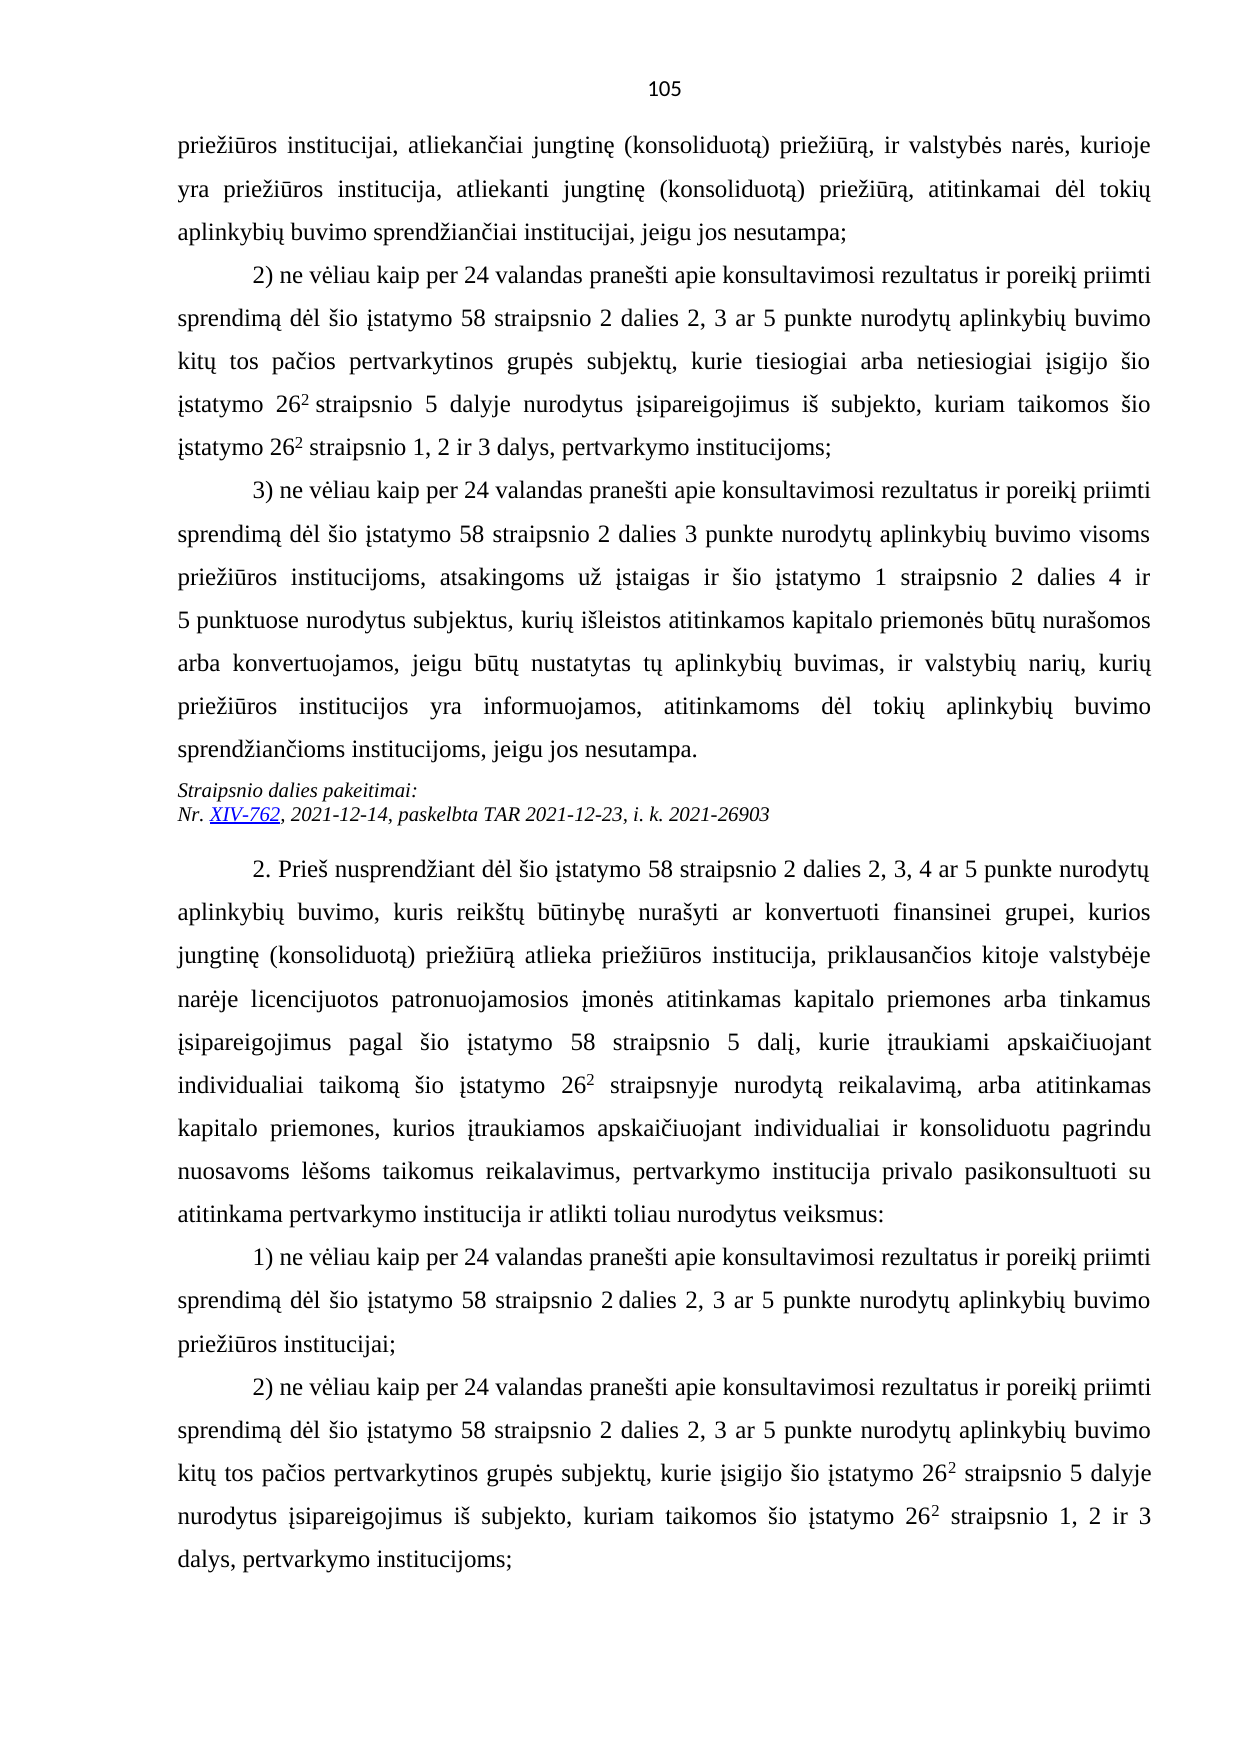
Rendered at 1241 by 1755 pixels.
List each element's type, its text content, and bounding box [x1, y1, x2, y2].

text Straipsnio dalies pakeitimai: [177, 777, 1152, 802]
text 2) ne vėliau kaip per 24 valandas pranešti apie konsultavimosi rezultatus ir poreikį priimti sprendimą dėl šio įstatymo 58 straipsnio 2 dalies 2, 3 ar 5 punkte nurodytų aplinkybių buvimo kitų tos pačios pertvarkytinos grupės subjektų, kurie įsigijo šio įstatymo 262 straipsnio 5 dalyje nurodytus įsipareigojimus iš subjekto, kuriam taikomos šio įstatymo 262 straipsnio 1, 2 ir 3 dalys, pertvarkymo institucijoms; [177, 1372, 1152, 1573]
text 2) ne vėliau kaip per 24 valandas pranešti apie konsultavimosi rezultatus ir poreikį priimti sprendimą dėl šio įstatymo 58 straipsnio 2 dalies 2, 3 ar 5 punkte nurodytų aplinkybių buvimo kitų tos pačios pertvarkytinos grupės subjektų, kurie tiesiogiai arba netiesiogiai įsigijo šio įstatymo 262 straipsnio 5 dalyje nurodytus įsipareigojimus iš subjekto, kuriam taikomos šio įstatymo 262 straipsnio 1, 2 ir 3 dalys, pertvarkymo institucijoms; [177, 260, 1152, 461]
text Nr. XIV-762, 2021-12-14, paskelbta TAR 2021-12-23, i. k. 2021-26903 [177, 802, 1152, 826]
text 2. Prieš nusprendžiant dėl šio įstatymo 58 straipsnio 2 dalies 2, 3, 4 ar 5 punkte nurodytų aplinkybių buvimo, kuris reikštų būtinybę nurašyti ar konvertuoti finansinei grupei, kurios jungtinę (konsoliduotą) priežiūrą atlieka priežiūros institucija, priklausančios kitoje valstybėje narėje licencijuotos patronuojamosios įmonės atitinkamas kapitalo priemones arba tinkamus įsipareigojimus pagal šio įstatymo 58 straipsnio 5 dalį, kurie įtraukiami apskaičiuojant individualiai taikomą šio įstatymo 262 straipsnyje nurodytą reikalavimą, arba atitinkamas kapitalo priemones, kurios įtraukiamos apskaičiuojant individualiai ir konsoliduotu pagrindu nuosavoms lėšoms taikomus reikalavimus, pertvarkymo institucija privalo pasikonsultuoti su atitinkama pertvarkymo institucija ir atlikti toliau nurodytus veiksmus: [177, 854, 1152, 1228]
text 3) ne vėliau kaip per 24 valandas pranešti apie konsultavimosi rezultatus ir poreikį priimti sprendimą dėl šio įstatymo 58 straipsnio 2 dalies 3 punkte nurodytų aplinkybių buvimo visoms priežiūros institucijoms, atsakingoms už įstaigas ir šio įstatymo 1 straipsnio 2 dalies 4 ir 5 punktuose nurodytus subjektus, kurių išleistos atitinkamos kapitalo priemonės būtų nurašomos arba konvertuojamos, jeigu būtų nustatytas tų aplinkybių buvimas, ir valstybių narių, kurių priežiūros institucijos yra informuojamos, atitinkamoms dėl tokių aplinkybių buvimo sprendžiančioms institucijoms, jeigu jos nesutampa. [177, 476, 1152, 763]
text priežiūros institucijai, atliekančiai jungtinę (konsoliduotą) priežiūrą, ir valstybės narės, kurioje yra priežiūros institucija, atliekanti jungtinę (konsoliduotą) priežiūrą, atitinkamai dėl tokių aplinkybių buvimo sprendžiančiai institucijai, jeigu jos nesutampa; [177, 131, 1152, 246]
text 1) ne vėliau kaip per 24 valandas pranešti apie konsultavimosi rezultatus ir poreikį priimti sprendimą dėl šio įstatymo 58 straipsnio 2 dalies 2, 3 ar 5 punkte nurodytų aplinkybių buvimo priežiūros institucijai; [177, 1242, 1152, 1357]
